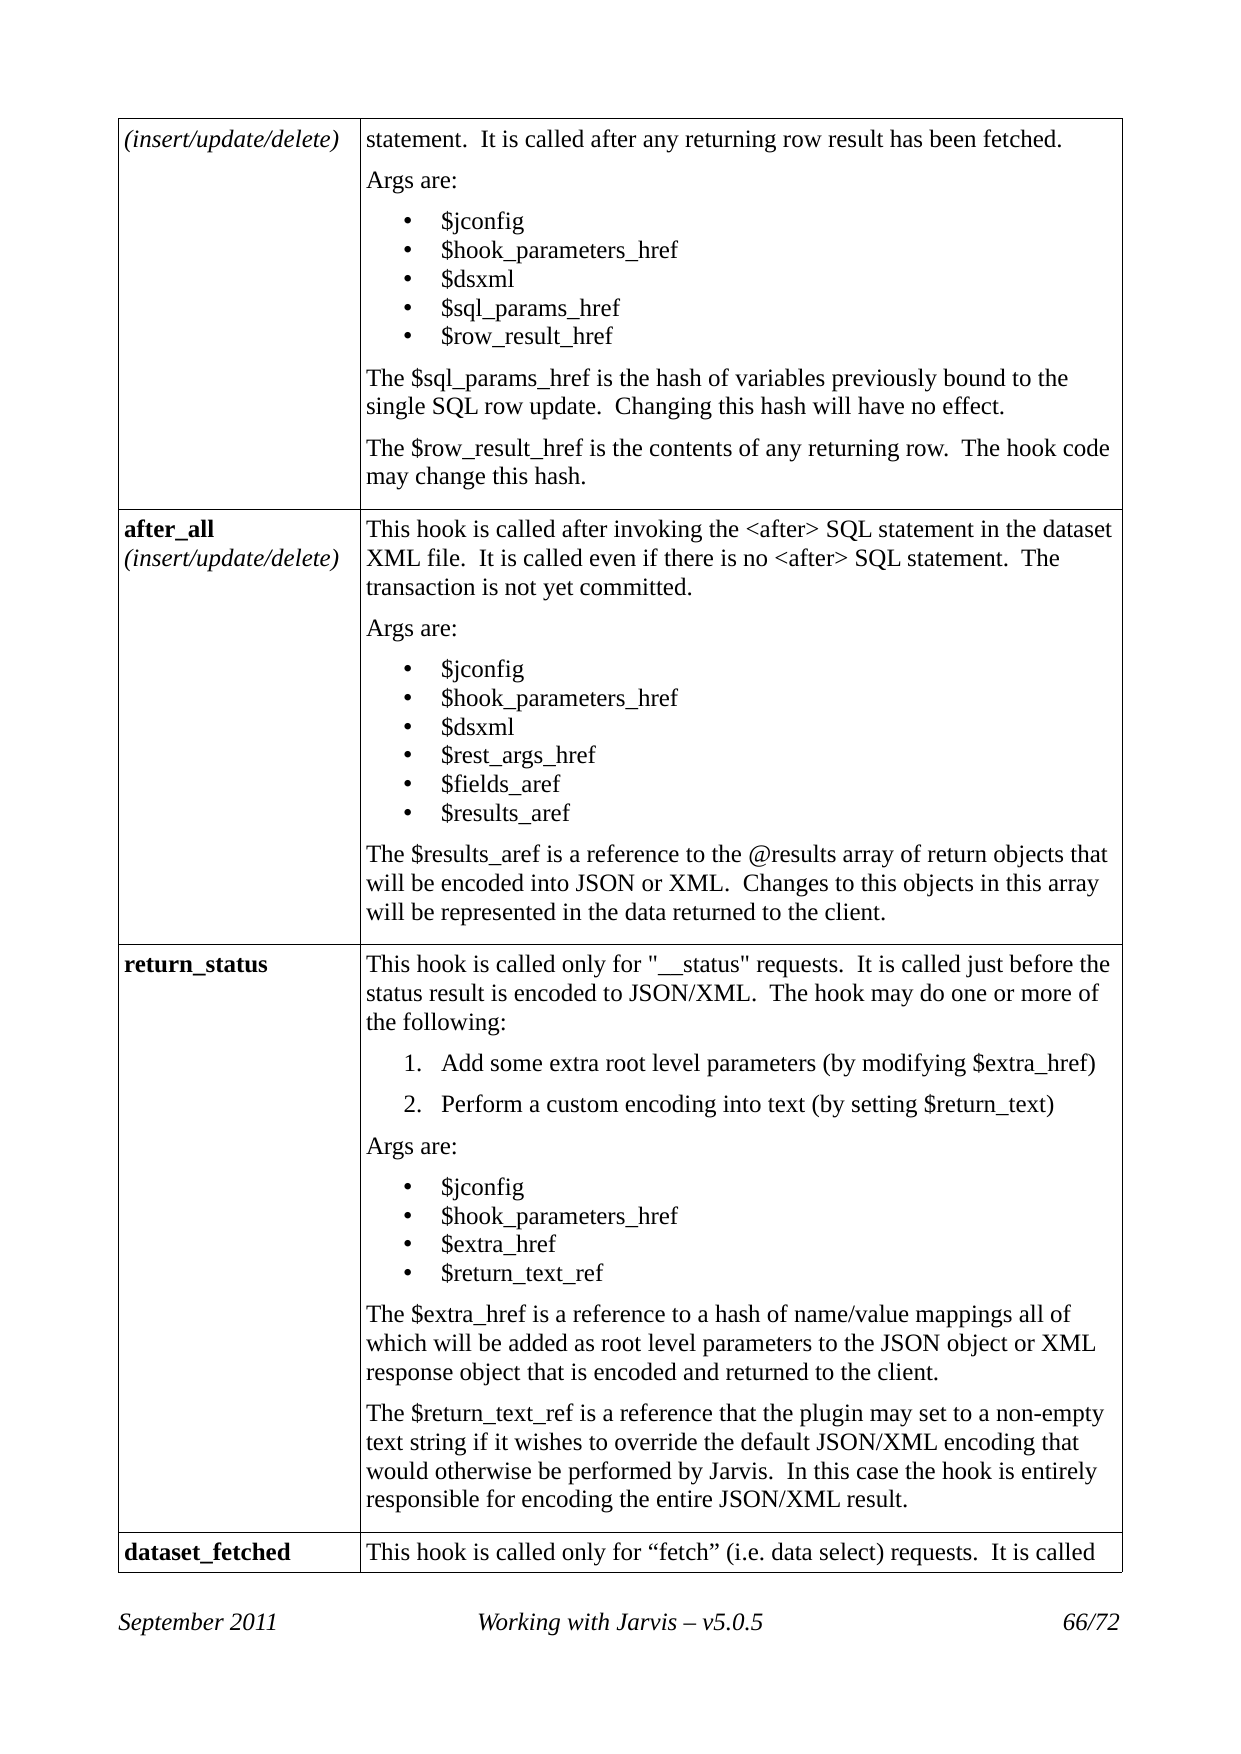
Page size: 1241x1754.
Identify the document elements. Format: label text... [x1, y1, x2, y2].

table_cell statement. It is called after any returning row result has been fetched. Args are: $jconfig $hook_parameters_href $dsxml $sql_params_href $row_result_href The $sql_params_href is the hash of variables previously bound to the single SQL row update. Changing this hash will have no effect. The $row_result_href is the contents of any returning row. The hook code may change this hash. [361, 119, 1122, 508]
table_cell dataset_fetched [119, 1533, 360, 1572]
table_cell after_all (insert/update/delete) [119, 510, 360, 944]
table_cell (insert/update/delete) [119, 119, 360, 508]
table_cell This hook is called after invoking the <after> SQL statement in the dataset XML file. It is called even if there is no <after> SQL statement. The transaction is not yet committed. Args are: $jconfig $hook_parameters_href $dsxml $rest_args_href $fields_aref $results_aref The $results_aref is a reference to the @results array of return objects that will be encoded into JSON or XML. Changes to this objects in this array will be represented in the data returned to the client. [361, 510, 1122, 944]
table_cell This hook is called only for “fetch” (i.e. data select) requests. It is called [361, 1533, 1122, 1572]
table_cell This hook is called only for "__status" requests. It is called just before the status result is encoded to JSON/XML. The hook may do one or more of the following: Add some extra root level parameters (by modifying $extra_href) Perform a custom encoding into text (by setting $return_text) Args are: $jconfig $hook_parameters_href $extra_href $return_text_ref The $extra_href is a reference to a hash of name/value mappings all of which will be added as root level parameters to the JSON object or XML response object that is encoded and returned to the client. The $return_text_ref is a reference that the plugin may set to a non-empty text string if it wishes to override the default JSON/XML encoding that would otherwise be performed by Jarvis. In this case the hook is entirely responsible for encoding the entire JSON/XML result. [361, 945, 1122, 1532]
table_cell return_status [119, 945, 360, 1532]
